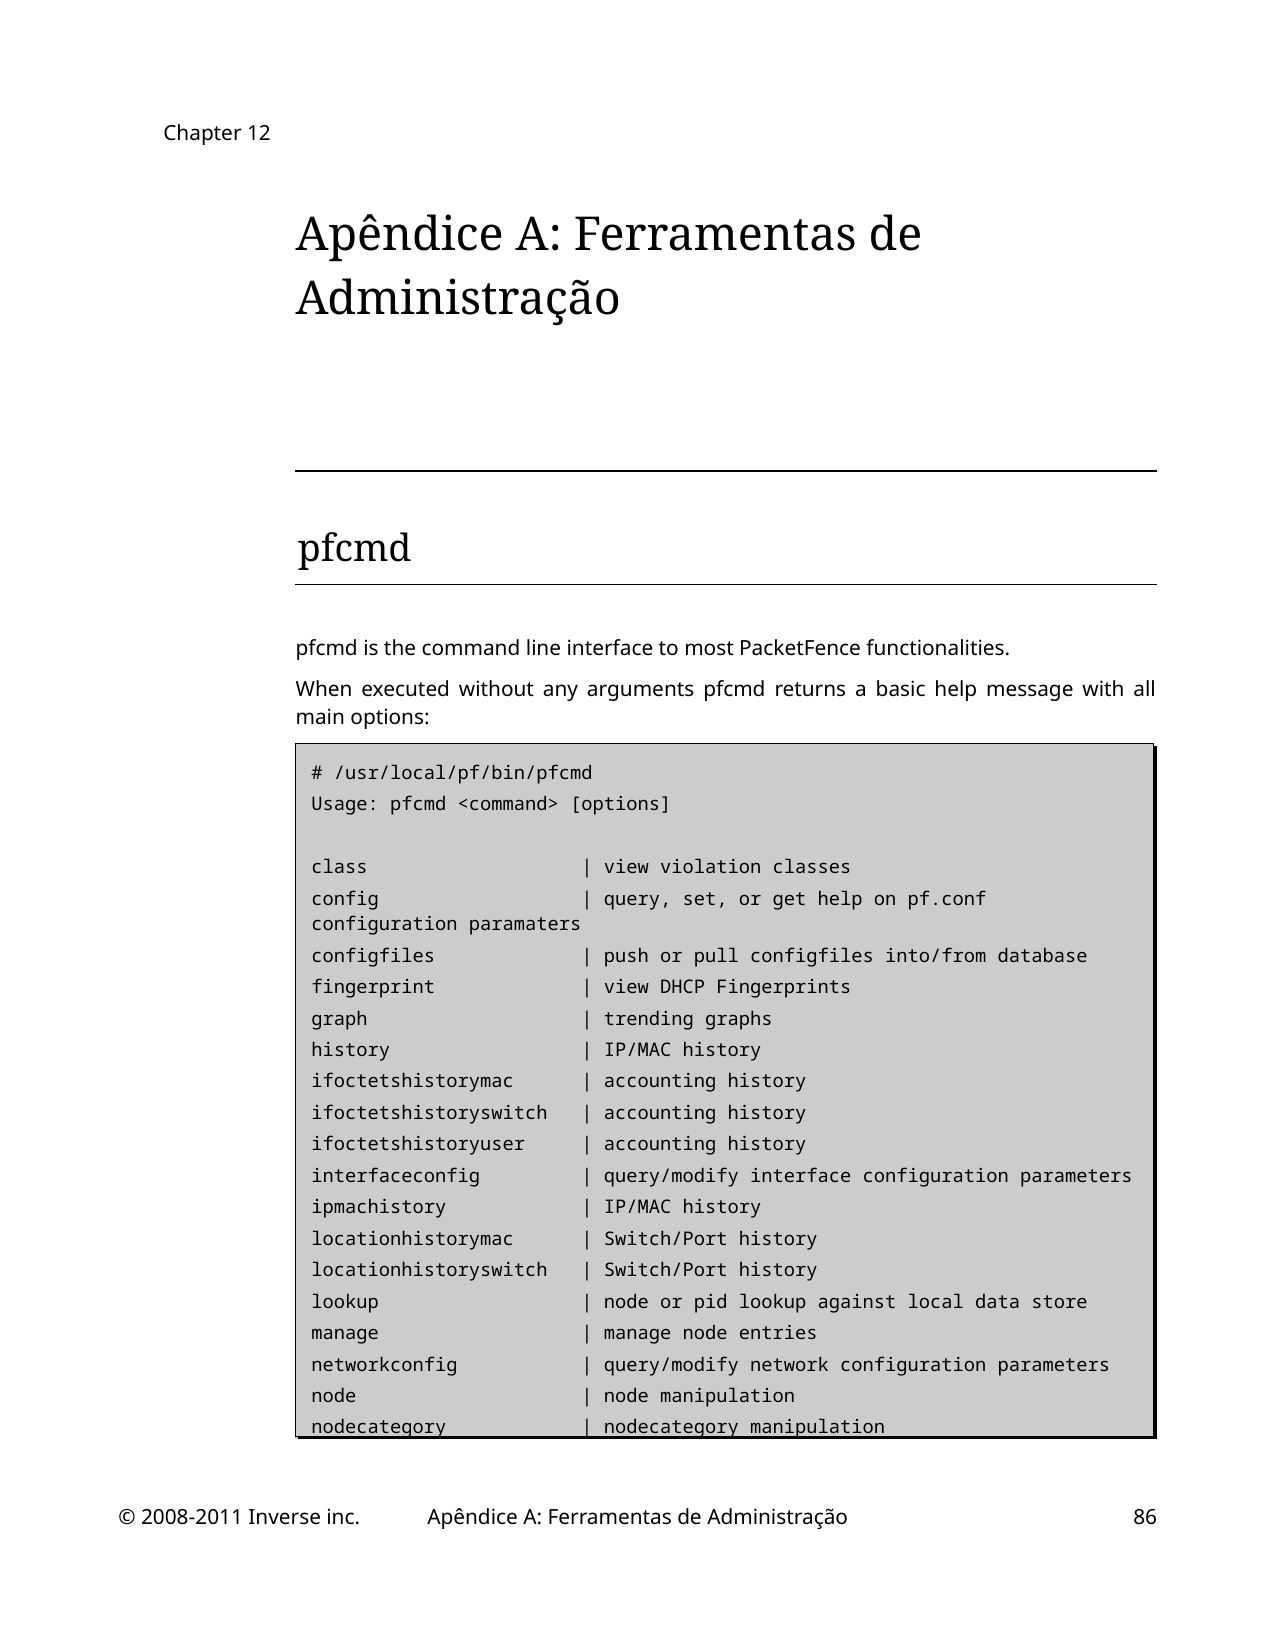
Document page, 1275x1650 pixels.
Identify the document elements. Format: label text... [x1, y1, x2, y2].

text fingerprint | view DHCP Fingerprints [296, 958, 1153, 989]
text config | query, set, or get help on pf.conf configuration paramaters [296, 869, 1153, 926]
text lookup | node or pid lookup against local data store [296, 1272, 1153, 1304]
text locationhistoryswitch | Switch/Port history [296, 1241, 1153, 1272]
text networkconfig | query/modify network configuration parameters [296, 1335, 1153, 1367]
text locationhistorymac | Switch/Port history [296, 1209, 1153, 1241]
text history | IP/MAC history [296, 1021, 1153, 1052]
text manage | manage node entries [296, 1304, 1153, 1335]
text interfaceconfig | query/modify interface configuration parameters [296, 1146, 1153, 1178]
text pfcmd is the command line interface to most PacketFence functionalities. [295, 633, 1157, 661]
text node | node manipulation [296, 1367, 1153, 1398]
text class | view violation classes [296, 838, 1153, 869]
text ifoctetshistorymac | accounting history [296, 1052, 1153, 1083]
text ifoctetshistoryswitch | accounting history [296, 1083, 1153, 1115]
text # /usr/local/pf/bin/pfcmd [296, 744, 1153, 775]
text nodecategory | nodecategory manipulation [296, 1398, 1153, 1436]
subtitle pfcmd [295, 521, 1157, 584]
text graph | trending graphs [296, 989, 1153, 1021]
text When executed without any arguments pfcmd returns a basic help message with all main options: [295, 674, 1157, 731]
text ifoctetshistoryuser | accounting history [296, 1115, 1153, 1146]
subtitle Apêndice A: Ferramentas de Administração [295, 201, 1157, 470]
text configfiles | push or pull configfiles into/from database [296, 926, 1153, 958]
text Usage: pfcmd <command> [options] [296, 775, 1153, 806]
text ipmachistory | IP/MAC history [296, 1178, 1153, 1209]
